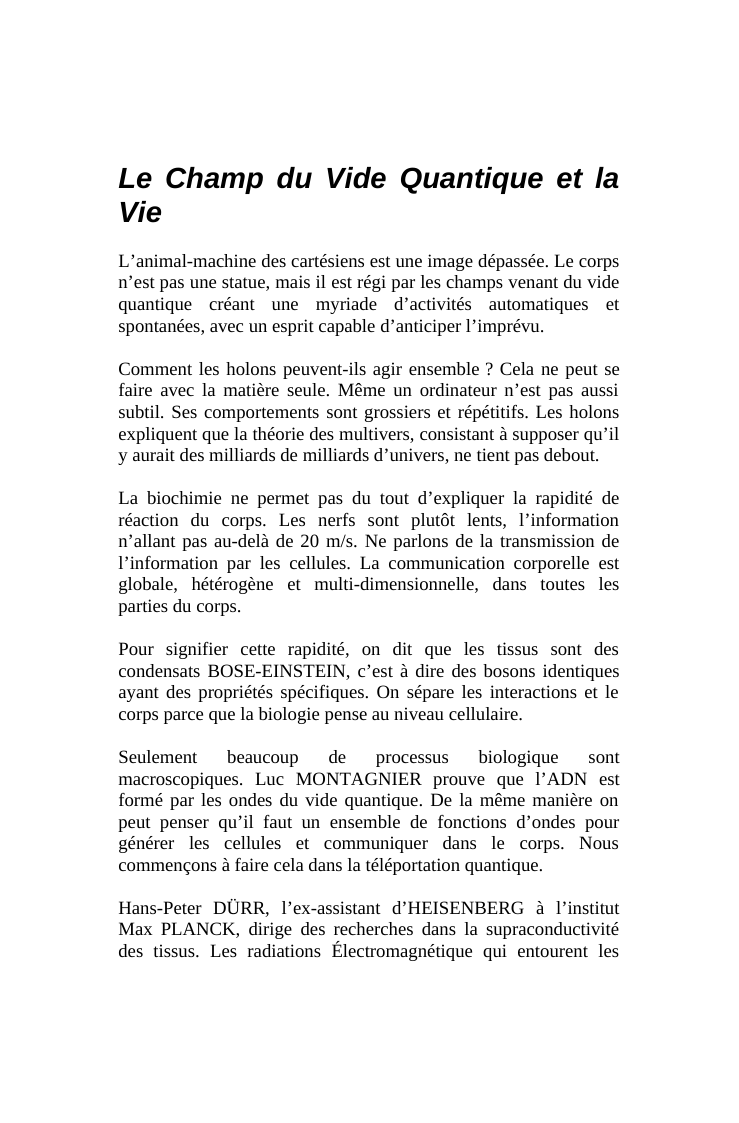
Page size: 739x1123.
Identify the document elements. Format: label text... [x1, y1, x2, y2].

text La biochimie ne permet pas du tout d’expliquer la rapidité de réaction du corps. Les nerfs sont plutôt lents, l’information n’allant pas au-delà de 20 m/s. Ne parlons de la transmission de l’information par les cellules. La communication corporelle est globale, hétérogène et multi-dimensionnelle, dans toutes les parties du corps. [118, 487, 620, 616]
text L’animal-machine des cartésiens est une image dépassée. Le corps n’est pas une statue, mais il est régi par les champs venant du vide quantique créant une myriade d’activités automatiques et spontanées, avec un esprit capable d’anticiper l’imprévu. [118, 250, 620, 336]
text Hans-Peter DÜRR, l’ex-assistant d’HEISENBERG à l’institut Max PLANCK, dirige des recherches dans la supraconductivité des tissus. Les radiations Électromagnétique qui entourent les [118, 897, 620, 961]
text Seulement beaucoup de processus biologique sont macroscopiques. Luc MONTAGNIER prouve que l’ADN est formé par les ondes du vide quantique. De la même manière on peut penser qu’il faut un ensemble de fonctions d’ondes pour générer les cellules et communiquer dans le corps. Nous commençons à faire cela dans la téléportation quantique. [118, 746, 620, 875]
text Comment les holons peuvent-ils agir ensemble ? Cela ne peut se faire avec la matière seule. Même un ordinateur n’est pas aussi subtil. Ses comportements sont grossiers et répétitifs. Les holons expliquent que la théorie des multivers, consistant à supposer qu’il y aurait des milliards de milliards d’univers, ne tient pas debout. [118, 358, 620, 466]
text Pour signifier cette rapidité, on dit que les tissus sont des condensats BOSE-EINSTEIN, c’est à dire des bosons identiques ayant des propriétés spécifiques. On sépare les interactions et le corps parce que la biologie pense au niveau cellulaire. [118, 638, 620, 724]
subtitle Le Champ du Vide Quantique et la Vie [118, 161, 620, 228]
